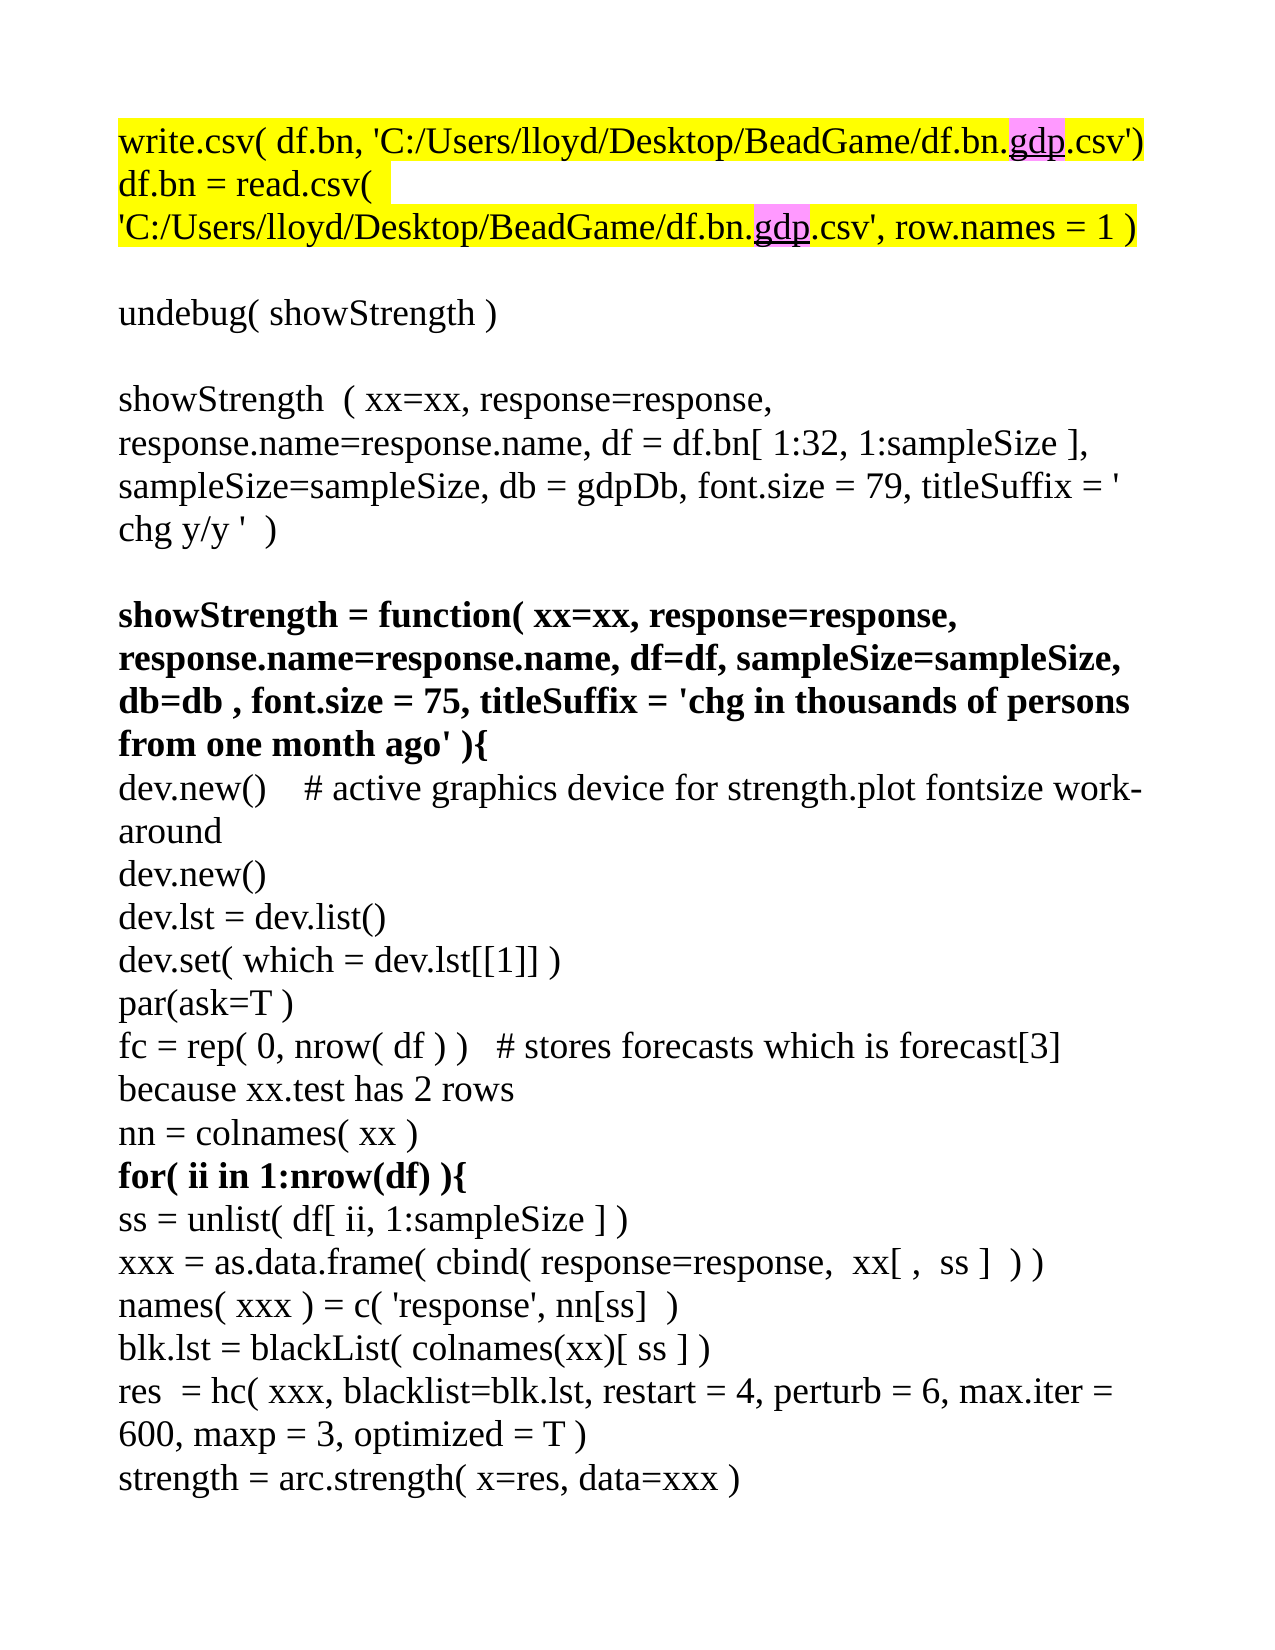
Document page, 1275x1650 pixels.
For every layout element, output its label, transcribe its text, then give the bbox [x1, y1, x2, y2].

text blk.lst = blackList( colnames(xx)[ ss ] ) [118, 1326, 1157, 1369]
text par(ask=T ) [118, 981, 1157, 1024]
text dev.set( which = dev.lst[[1]] ) [118, 937, 1157, 981]
text strength = arc.strength( x=res, data=xxx ) [118, 1455, 1157, 1498]
text undebug( showStrength ) [118, 291, 1157, 334]
text df.bn = read.csv( 'C:/Users/lloyd/Desktop/BeadGame/df.bn.gdp.csv', row.names = 1 ) [118, 161, 1157, 247]
text dev.lst = dev.list() [118, 894, 1157, 937]
text fc = rep( 0, nrow( df ) ) # stores forecasts which is forecast[3] because xx.test has 2 rows [118, 1024, 1157, 1110]
text xxx = as.data.frame( cbind( response=response, xx[ , ss ] ) ) [118, 1239, 1157, 1282]
text dev.new() # active graphics device for strength.plot fontsize work-around [118, 765, 1157, 851]
text ss = unlist( df[ ii, 1:sampleSize ] ) [118, 1196, 1157, 1239]
text for( ii in 1:nrow(df) ){ [118, 1153, 1157, 1196]
text names( xxx ) = c( 'response', nn[ss] ) [118, 1282, 1157, 1326]
text showStrength = function( xx=xx, response=response, response.name=response.name, df=df, sampleSize=sampleSize, db=db , font.size = 75, titleSuffix = 'chg in thousands of persons from one month ago' ){ [118, 592, 1157, 765]
text write.csv( df.bn, 'C:/Users/lloyd/Desktop/BeadGame/df.bn.gdp.csv') [118, 118, 1157, 161]
text showStrength ( xx=xx, response=response, response.name=response.name, df = df.bn[ 1:32, 1:sampleSize ], sampleSize=sampleSize, db = gdpDb, font.size = 79, titleSuffix = ' chg y/y ' ) [118, 377, 1157, 549]
text nn = colnames( xx ) [118, 1110, 1157, 1153]
text res = hc( xxx, blacklist=blk.lst, restart = 4, perturb = 6, max.iter = 600, maxp = 3, optimized = T ) [118, 1369, 1157, 1455]
text dev.new() [118, 851, 1157, 894]
